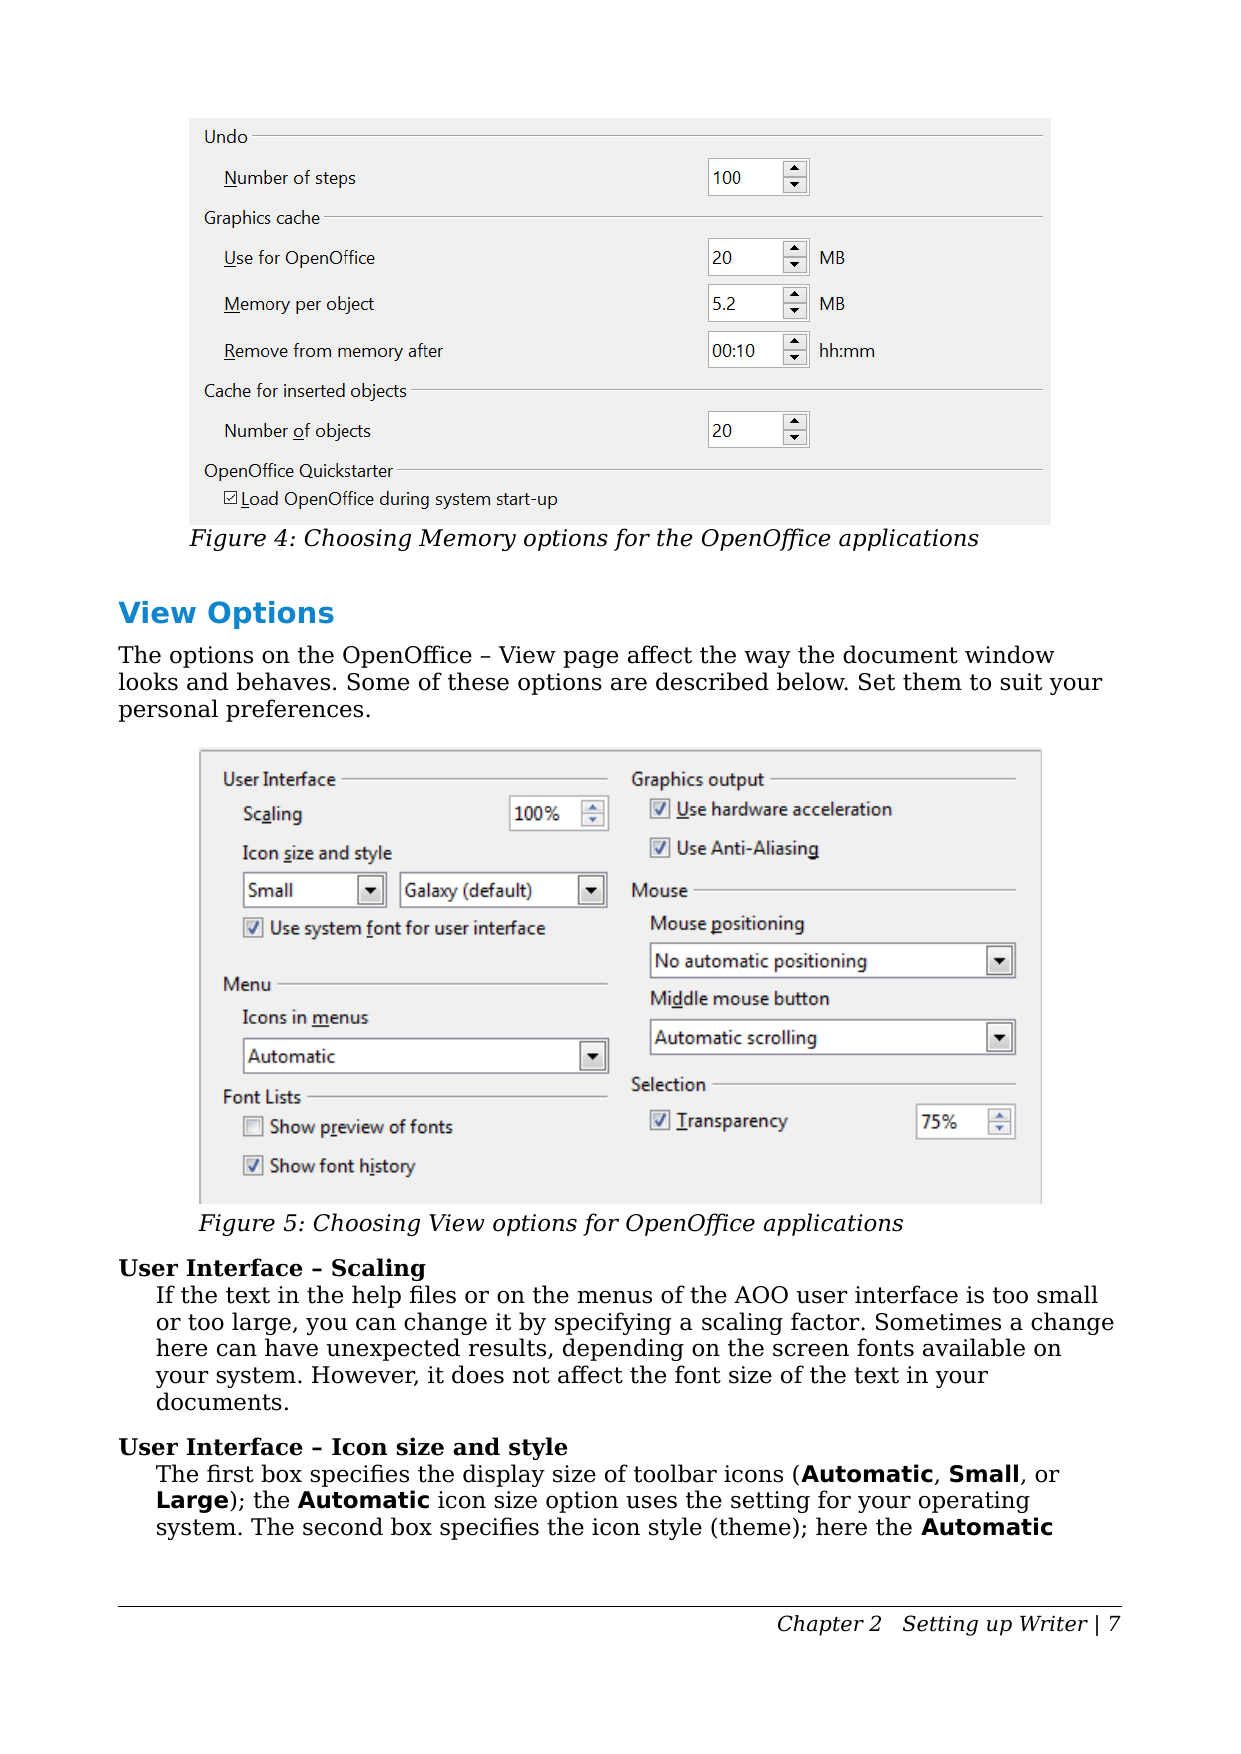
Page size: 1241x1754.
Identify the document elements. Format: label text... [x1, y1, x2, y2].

picture [198, 747, 1042, 1204]
picture [189, 118, 1051, 525]
text The first box specifies the display size of toolbar icons (Automatic, Small, or Large); the Automatic icon size option uses the setting for your operating system. The second box specifies the icon style (theme); here the Automatic [156, 1461, 1122, 1541]
text User Interface – Scaling [118, 1255, 1122, 1282]
text If the text in the help files or on the menus of the AOO user interface is too small or too large, you can change it by specifying a scaling factor. Sometimes a change here can have unexpected results, depending on the screen fonts available on your system. However, it does not affect the font size of the text in your documents. [156, 1282, 1122, 1415]
text User Interface – Icon size and style [118, 1434, 1122, 1461]
text The options on the OpenOffice – View page affect the way the document window looks and behaves. Some of these options are described below. Set them to suit your personal preferences. [118, 642, 1122, 722]
subtitle View Options [118, 596, 1122, 630]
text Figure 4: Choosing Memory options for the OpenOffice applications [189, 525, 1051, 551]
text Figure 5: Choosing View options for OpenOffice applications [198, 1210, 1042, 1237]
